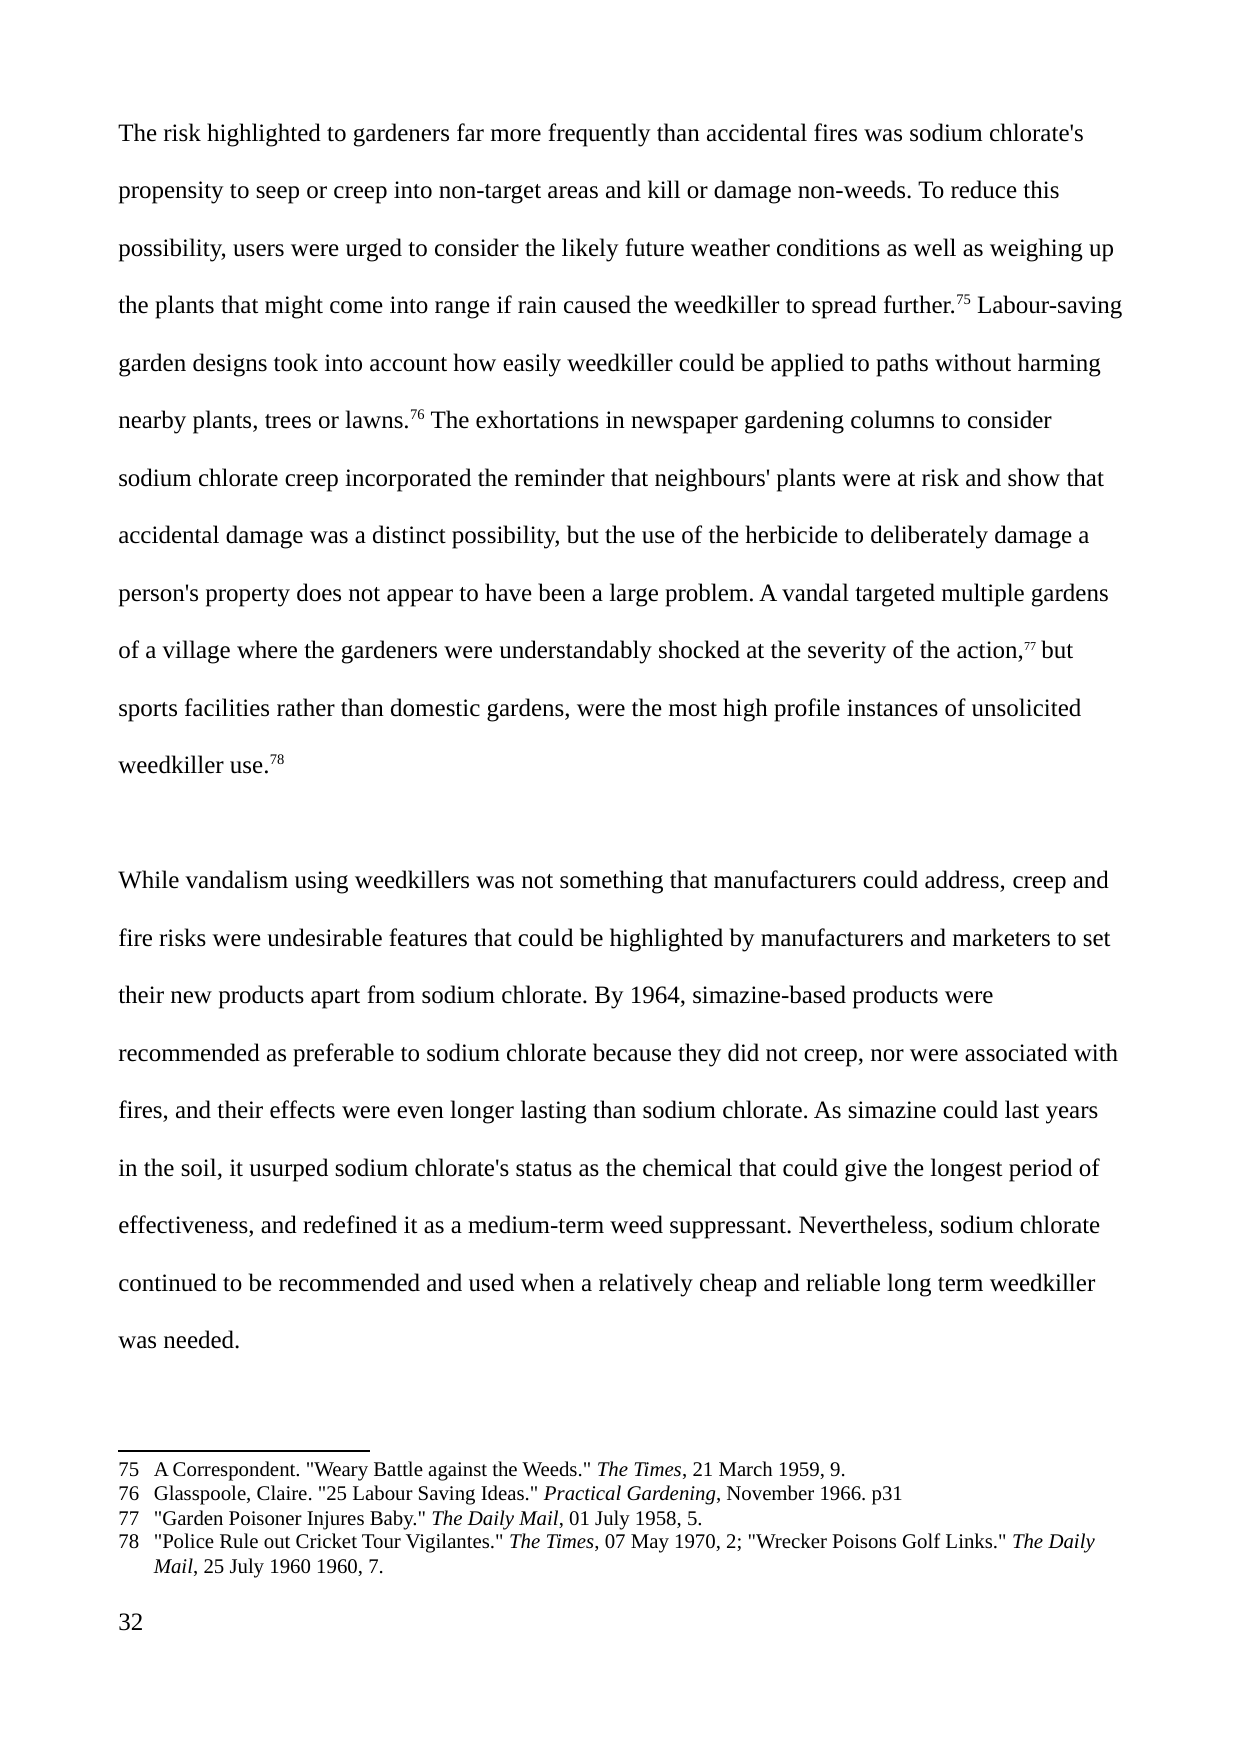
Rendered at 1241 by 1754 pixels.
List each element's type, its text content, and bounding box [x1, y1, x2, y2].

text While vandalism using weedkillers was not something that manufacturers could address, creep and fire risks were undesirable features that could be highlighted by manufacturers and marketers to set their new products apart from sodium chlorate. By 1964, simazine-based products were recommended as preferable to sodium chlorate because they did not creep, nor were associated with fires, and their effects were even longer lasting than sodium chlorate. As simazine could last years in the soil, it usurped sodium chlorate's status as the chemical that could give the longest period of effectiveness, and redefined it as a medium-term weed suppressant. Nevertheless, sodium chlorate continued to be recommended and used when a relatively cheap and reliable long term weedkiller was needed. [118, 866, 1122, 1354]
text "Garden Poisoner Injures Baby." The Daily Mail, 01 July 1958, 5. [118, 1505, 1122, 1529]
text Glasspoole, Claire. "25 Labour Saving Ideas." Practical Gardening, November 1966. p31 [118, 1481, 1122, 1505]
text A Correspondent. "Weary Battle against the Weeds." The Times, 21 March 1959, 9. [118, 1457, 1122, 1481]
text The risk highlighted to gardeners far more frequently than accidental fires was sodium chlorate's propensity to seep or creep into non-target areas and kill or damage non-weeds. To reduce this possibility, users were urged to consider the likely future weather conditions as well as weighing up the plants that might come into range if rain caused the weedkiller to spread further. Labour-saving garden designs took into account how easily weedkiller could be applied to paths without harming nearby plants, trees or lawns. The exhortations in newspaper gardening columns to consider sodium chlorate creep incorporated the reminder that neighbours' plants were at risk and show that accidental damage was a distinct possibility, but the use of the herbicide to deliberately damage a person's property does not appear to have been a large problem. A vandal targeted multiple gardens of a village where the gardeners were understandably shocked at the severity of the action, but sports facilities rather than domestic gardens, were the most high profile instances of unsolicited weedkiller use. [118, 118, 1122, 779]
text "Police Rule out Cricket Tour Vigilantes." The Times, 07 May 1970, 2; "Wrecker Poisons Golf Links." The Daily Mail, 25 July 1960 1960, 7. [118, 1529, 1122, 1578]
